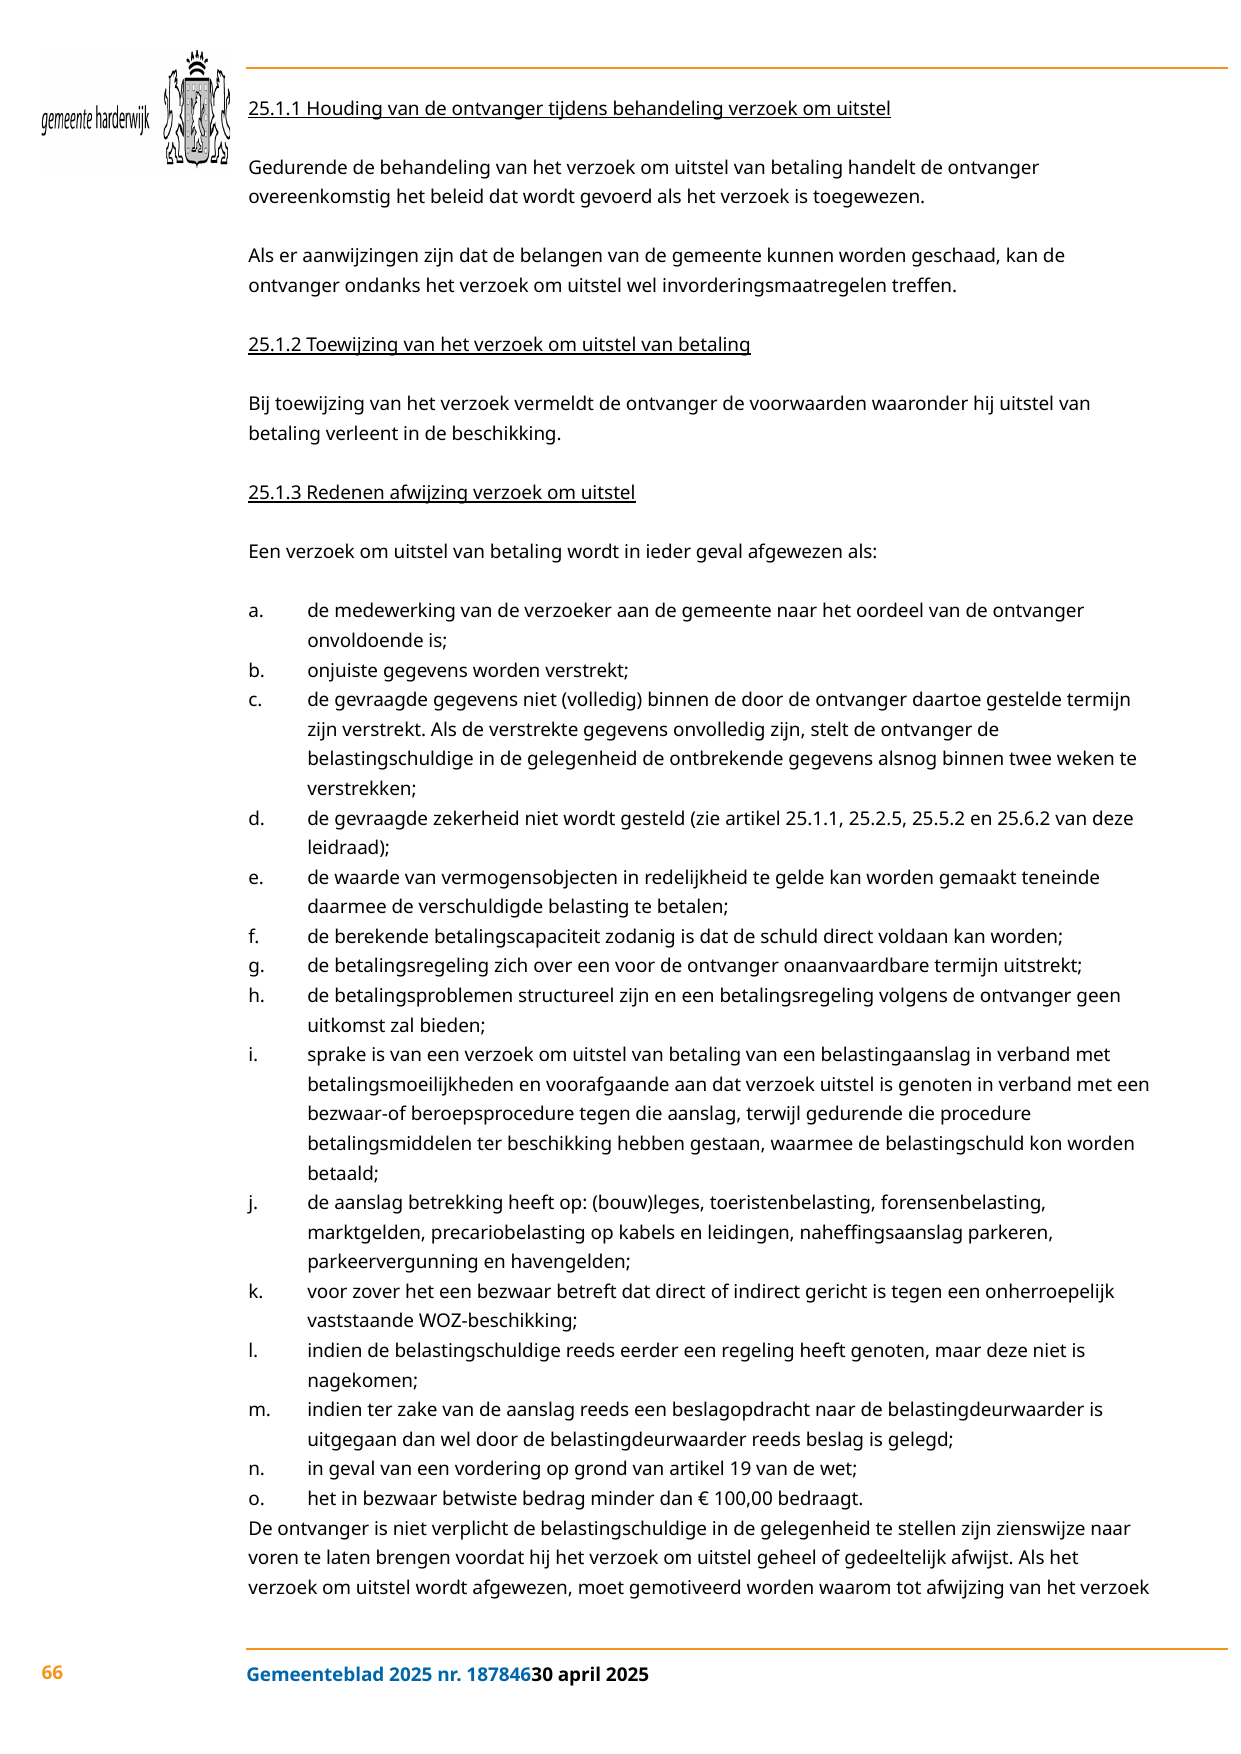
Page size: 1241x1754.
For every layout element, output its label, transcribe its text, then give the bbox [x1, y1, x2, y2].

text 25.1.2 Toewijzing van het verzoek om uitstel van betaling [248, 331, 1152, 357]
list het in bezwaar betwiste bedrag minder dan € 100,00 bedraagt. [248, 1485, 1152, 1511]
picture [41, 47, 231, 172]
list de waarde van vermogensobjecten in redelijkheid te gelde kan worden gemaakt teneinde daarmee de verschuldigde belasting te betalen; [248, 864, 1152, 919]
list de berekende betalingscapaciteit zodanig is dat de schuld direct voldaan kan worden; [248, 923, 1152, 949]
list de gevraagde gegevens niet (volledig) binnen de door de ontvanger daartoe gestelde termijn zijn verstrekt. Als de verstrekte gegevens onvolledig zijn, stelt de ontvanger de belastingschuldige in de gelegenheid de ontbrekende gegevens alsnog binnen twee weken te verstrekken; [248, 686, 1152, 801]
text Bij toewijzing van het verzoek vermeldt de ontvanger de voorwaarden waaronder hij uitstel van betaling verleent in de beschikking. [248, 391, 1152, 446]
list indien ter zake van de aanslag reeds een beslagopdracht naar de belastingdeurwaarder is uitgegaan dan wel door de belastingdeurwaarder reeds beslag is gelegd; [248, 1396, 1152, 1452]
list voor zover het een bezwaar betreft dat direct of indirect gericht is tegen een onherroepelijk vaststaande WOZ-beschikking; [248, 1278, 1152, 1333]
list de betalingsregeling zich over een voor de ontvanger onaanvaardbare termijn uitstrekt; [248, 953, 1152, 978]
text 25.1.3 Redenen afwijzing verzoek om uitstel [248, 479, 1152, 505]
list in geval van een vordering op grond van artikel 19 van de wet; [248, 1456, 1152, 1481]
list de gevraagde zekerheid niet wordt gesteld (zie artikel 25.1.1, 25.2.5, 25.5.2 en 25.6.2 van deze leidraad); [248, 805, 1152, 860]
list onjuiste gegevens worden verstrekt; [248, 657, 1152, 683]
list sprake is van een verzoek om uitstel van betaling van een belastingaanslag in verband met betalingsmoeilijkheden en voorafgaande aan dat verzoek uitstel is genoten in verband met een bezwaar-of beroepsprocedure tegen die aanslag, terwijl gedurende die procedure betalingsmiddelen ter beschikking hebben gestaan, waarmee de belastingschuld kon worden betaald; [248, 1041, 1152, 1186]
text De ontvanger is niet verplicht de belastingschuldige in de gelegenheid te stellen zijn zienswijze naar voren te laten brengen voordat hij het verzoek om uitstel geheel of gedeeltelijk afwijst. Als het verzoek om uitstel wordt afgewezen, moet gemotiveerd worden waarom tot afwijzing van het verzoek [248, 1515, 1152, 1600]
list de aanslag betrekking heeft op: (bouw)leges, toeristenbelasting, forensenbelasting, marktgelden, precariobelasting op kabels en leidingen, naheffingsaanslag parkeren, parkeervergunning en havengelden; [248, 1189, 1152, 1274]
text Als er aanwijzingen zijn dat de belangen van de gemeente kunnen worden geschaad, kan de ontvanger ondanks het verzoek om uitstel wel invorderingsmaatregelen treffen. [248, 243, 1152, 298]
text 25.1.1 Houding van de ontvanger tijdens behandeling verzoek om uitstel [248, 95, 1152, 121]
text Een verzoek om uitstel van betaling wordt in ieder geval afgewezen als: [248, 538, 1152, 564]
list de betalingsproblemen structureel zijn en een betalingsregeling volgens de ontvanger geen uitkomst zal bieden; [248, 982, 1152, 1038]
list indien de belastingschuldige reeds eerder een regeling heeft genoten, maar deze niet is nagekomen; [248, 1337, 1152, 1393]
text Gedurende de behandeling van het verzoek om uitstel van betaling handelt de ontvanger overeenkomstig het beleid dat wordt gevoerd als het verzoek is toegewezen. [248, 154, 1152, 209]
list de medewerking van de verzoeker aan de gemeente naar het oordeel van de ontvanger onvoldoende is; [248, 598, 1152, 653]
